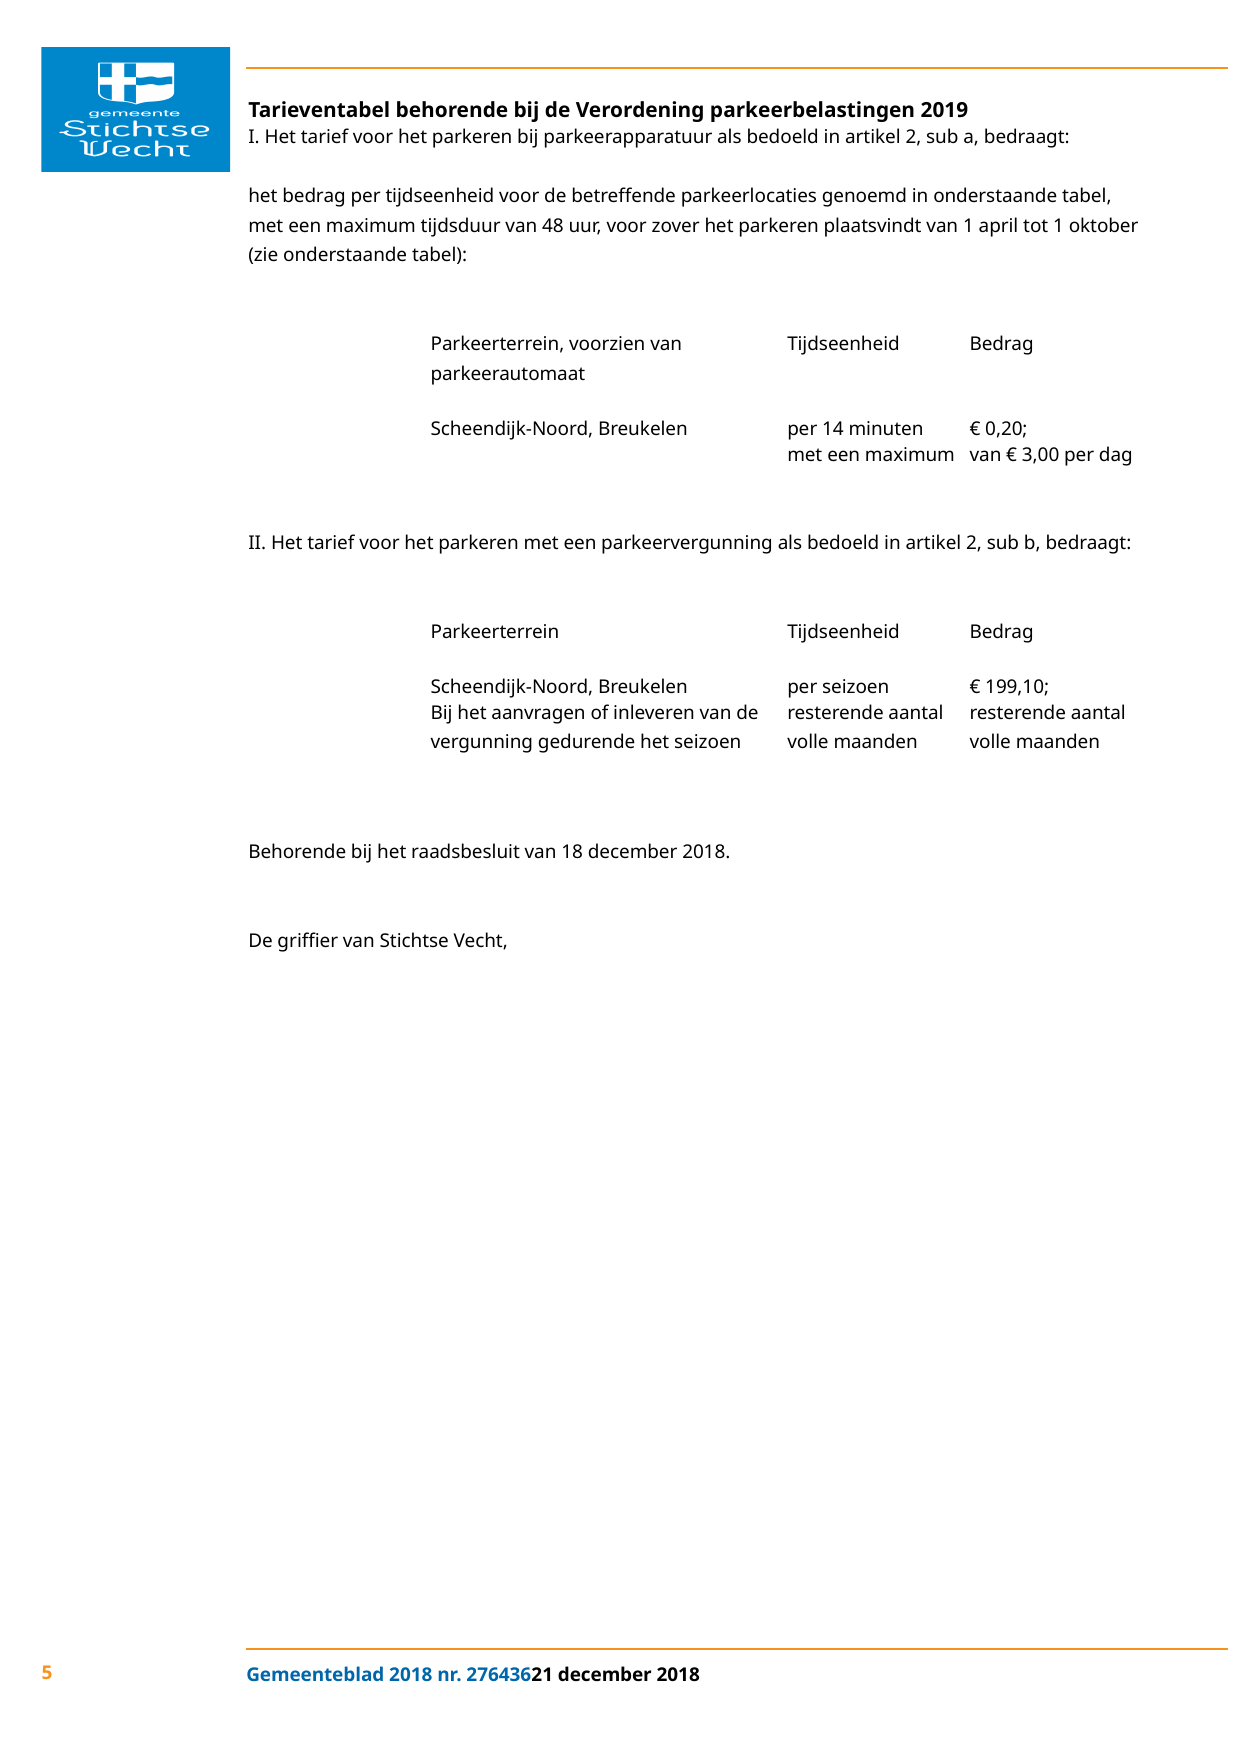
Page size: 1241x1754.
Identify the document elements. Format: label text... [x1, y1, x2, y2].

text het bedrag per tijdseenheid voor de betreffende parkeerlocaties genoemd in onderstaande tabel, met een maximum tijdsduur van 48 uur, voor zover het parkeren plaatsvindt van 1 april tot 1 oktober (zie onderstaande tabel): [248, 182, 1152, 267]
table_header Bedrag [969, 301, 1152, 415]
table_cell [969, 755, 1152, 780]
table_cell [787, 755, 969, 780]
table_header Tijdseenheid [787, 301, 969, 415]
table_cell Bij het aanvragen of inleveren van de vergunning gedurende het seizoen [430, 699, 787, 754]
picture [137, 63, 174, 103]
text De griffier van Stichtse Vecht, [248, 927, 1152, 953]
table_header [248, 589, 430, 673]
text Behorende bij het raadsbesluit van 18 december 2018. [248, 839, 1152, 864]
table_cell [430, 441, 787, 467]
table_cell met een maximum [787, 441, 969, 467]
table_header Parkeerterrein [430, 589, 787, 673]
table_cell per seizoen [787, 674, 969, 699]
table_cell [248, 755, 430, 780]
text I. Het tarief voor het parkeren bij parkeerapparatuur als bedoeld in artikel 2, sub a, bedraagt: [248, 123, 1152, 149]
table_cell Scheendijk-Noord, Breukelen [430, 415, 787, 441]
table_header [248, 301, 430, 415]
table_cell € 199,10; [969, 674, 1152, 699]
table_cell [248, 674, 430, 699]
table_cell resterende aantal volle maanden [969, 699, 1152, 754]
text II. Het tarief voor het parkeren met een parkeervergunning als bedoeld in artikel 2, sub b, bedraagt: [248, 529, 1152, 555]
table_cell [430, 780, 787, 806]
table_cell [248, 780, 430, 806]
picture [99, 63, 135, 101]
table_cell € 0,20; [969, 415, 1152, 441]
table_cell [248, 699, 430, 754]
text Tarieventabel behorende bij de Verordening parkeerbelastingen 2019 [248, 95, 1152, 123]
table_cell resterende aantal volle maanden [787, 699, 969, 754]
table_cell [248, 441, 430, 467]
table_cell [787, 780, 969, 806]
table_cell [248, 415, 430, 441]
table_cell [969, 780, 1152, 806]
table_header Parkeerterrein, voorzien van parkeerautomaat [430, 301, 787, 415]
table_header Bedrag [969, 589, 1152, 673]
table_cell [430, 755, 787, 780]
table_header Tijdseenheid [787, 589, 969, 673]
table_cell per 14 minuten [787, 415, 969, 441]
table_cell van € 3,00 per dag [969, 441, 1152, 467]
table_cell Scheendijk-Noord, Breukelen [430, 674, 787, 699]
